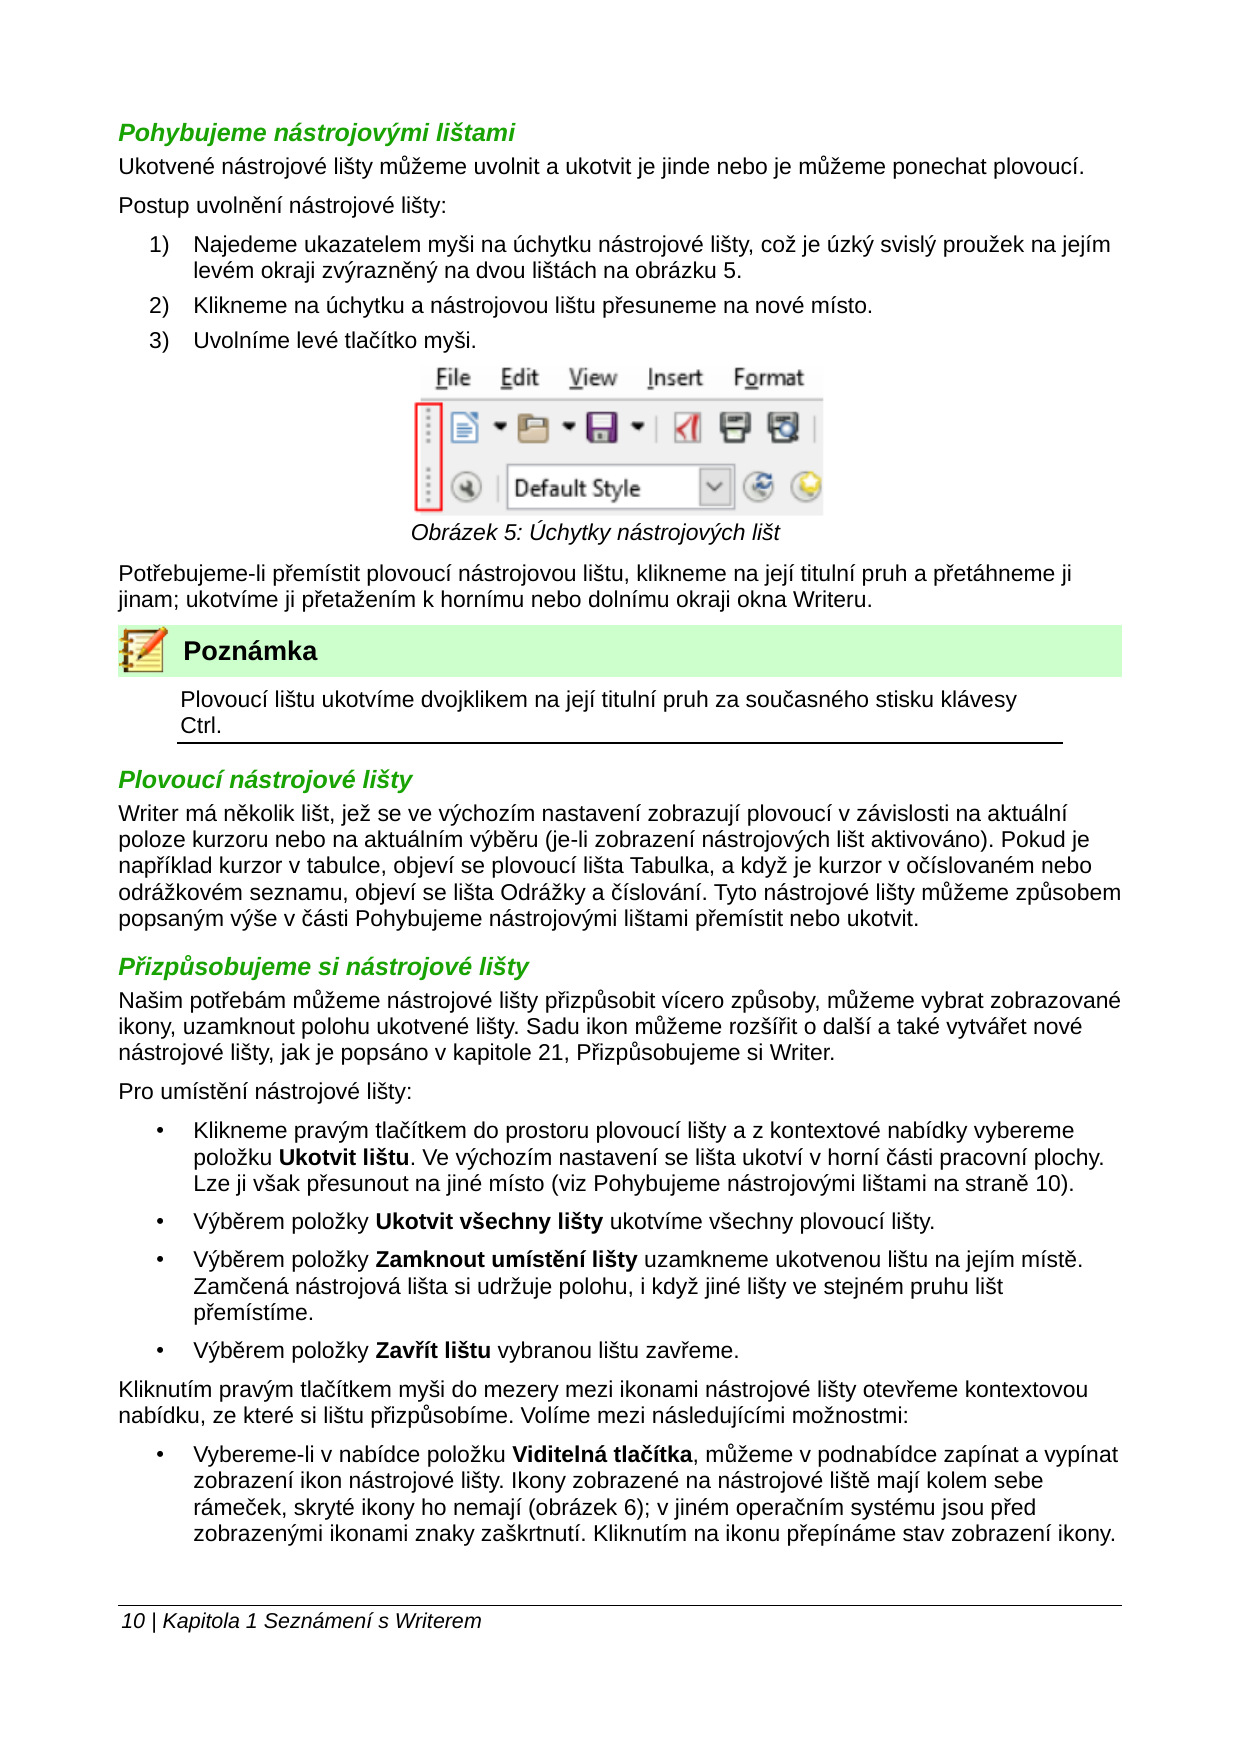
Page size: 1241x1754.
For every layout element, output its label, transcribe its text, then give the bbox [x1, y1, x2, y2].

list Výběrem položky Zavřít lištu vybranou lištu zavřeme. [156, 1337, 1122, 1364]
text Potřebujeme-li přemístit plovoucí nástrojovou lištu, klikneme na její titulní pruh a přetáhneme ji jinam; ukotvíme ji přetažením k hornímu nebo dolnímu okraji okna Writeru. [118, 560, 1122, 612]
list Najedeme ukazatelem myši na úchytku nástrojové lišty, což je úzký svislý proužek na jejím levém okraji zvýrazněný na dvou lištách na obrázku 5. [169, 231, 1122, 283]
list Výběrem položky Ukotvit všechny lišty ukotvíme všechny plovoucí lišty. [156, 1208, 1122, 1234]
text Writer má několik lišt, jež se ve výchozím nastavení zobrazují plovoucí v závislosti na aktuální poloze kurzoru nebo na aktuálním výběru (je-li zobrazení nástrojových lišt aktivováno). Pokud je například kurzor v tabulce, objeví se plovoucí lišta Tabulka, a když je kurzor v očíslovaném nebo odrážkovém seznamu, objeví se lišta Odrážky a číslování. Tyto nástrojové lišty můžeme způsobem popsaným výše v části Pohybujeme nástrojovými lištami přemístit nebo ukotvit. [118, 799, 1122, 931]
list Klikneme pravým tlačítkem do prostoru plovoucí lišty a z kontextové nabídky vybereme položku Ukotvit lištu. Ve výchozím nastavení se lišta ukotví v horní části pracovní plochy. Lze ji však přesunout na jiné místo (viz Pohybujeme nástrojovými lištami na straně 9). [156, 1117, 1122, 1196]
picture [410, 365, 825, 519]
picture [119, 625, 170, 676]
subtitle Plovoucí nástrojové lišty [118, 765, 1122, 794]
text Našim potřebám můžeme nástrojové lišty přizpůsobit vícero způsoby, můžeme vybrat zobrazované ikony, uzamknout polohu ukotvené lišty. Sadu ikon můžeme rozšířit o další a také vytvářet nové nástrojové lišty, jak je popsáno v kapitole 21, Přizpůsobujeme si Writer. [118, 987, 1122, 1066]
text Obrázek 5: Úchytky nástrojových lišt [411, 518, 830, 545]
subtitle Přizpůsobujeme si nástrojové lišty [118, 952, 1122, 981]
text Ukotvené nástrojové lišty můžeme uvolnit a ukotvit je jinde nebo je můžeme ponechat plovoucí. [118, 153, 1122, 179]
subtitle Poznámka [118, 633, 1122, 673]
list Klikneme na úchytku a nástrojovou lištu přesuneme na nové místo. [169, 292, 1122, 318]
text Pro umístění nástrojové lišty: [118, 1078, 1122, 1104]
list Uvolníme levé tlačítko myši. [169, 327, 1122, 354]
subtitle Pohybujeme nástrojovými lištami [118, 118, 1122, 147]
text Plovoucí lištu ukotvíme dvojklikem na její titulní pruh za současného stisku klávesy Ctrl. [177, 683, 1063, 742]
list Vybereme-li v nabídce položku Viditelná tlačítka, můžeme v podnabídce zapínat a vypínat zobrazení ikon nástrojové lišty. Ikony zobrazené na nástrojové liště mají kolem sebe rámeček, skryté ikony ho nemají (obrázek 6); v jiném operačním systému jsou před zobrazenými ikonami znaky zaškrtnutí. Kliknutím na ikonu přepínáme stav zobrazení ikony. [156, 1441, 1122, 1546]
list Postup uvolnění nástrojové lišty: [118, 192, 1122, 218]
list Výběrem položky Zamknout umístění lišty uzamkneme ukotvenou lištu na jejím místě. Zamčená nástrojová lišta si udržuje polohu, i když jiné lišty ve stejném pruhu lišt přemístíme. [156, 1246, 1122, 1326]
text Kliknutím pravým tlačítkem myši do mezery mezi ikonami nástrojové lišty otevřeme kontextovou nabídku, ze které si lištu přizpůsobíme. Volíme mezi následujícími možnostmi: [118, 1376, 1122, 1428]
